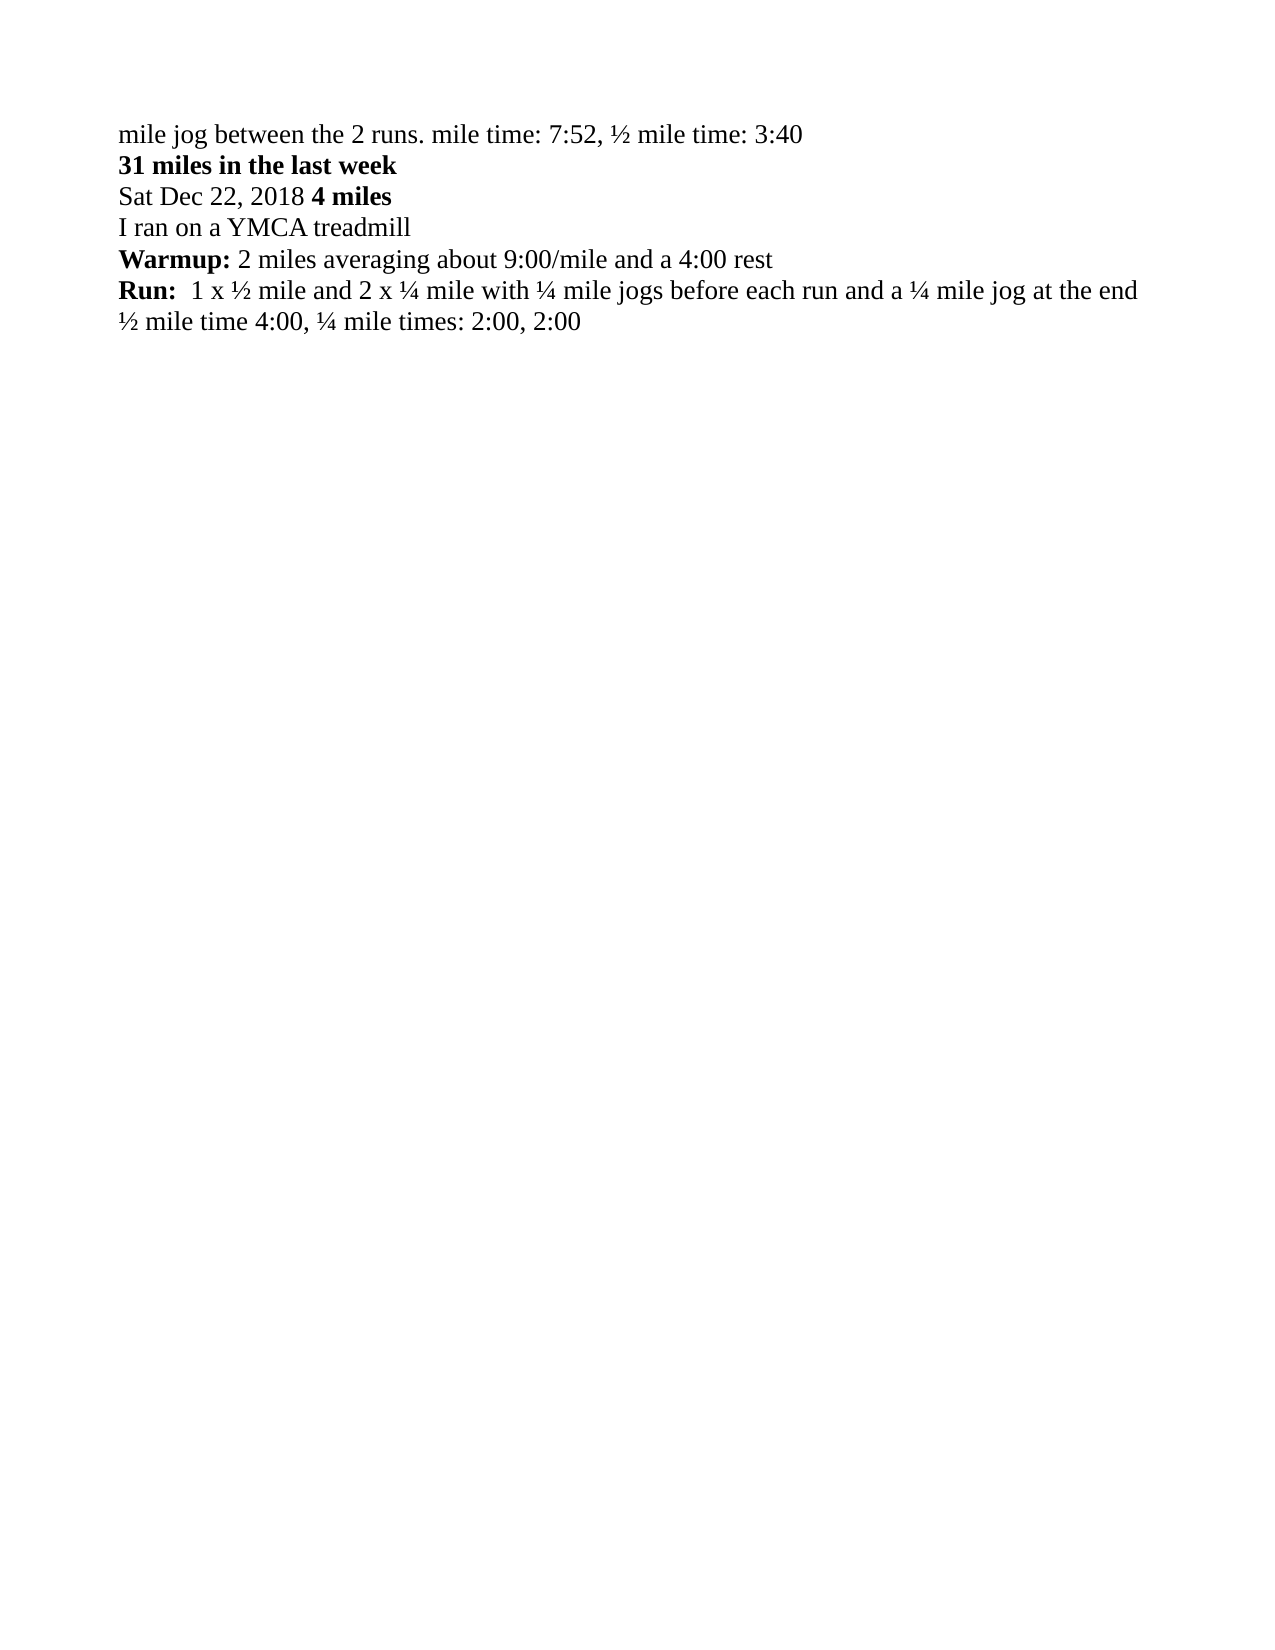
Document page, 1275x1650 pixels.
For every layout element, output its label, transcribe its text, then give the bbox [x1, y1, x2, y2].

text ½ mile time 4:00, ¼ mile times: 2:00, 2:00 [118, 305, 1161, 336]
text Run: 1 x ½ mile and 2 x ¼ mile with ¼ mile jogs before each run and a ¼ mile jog at the end [118, 274, 1161, 305]
text Sat Dec 22, 2018 4 miles [118, 180, 1161, 212]
text I ran on a YMCA treadmill [118, 212, 1161, 243]
text mile jog between the 2 runs. mile time: 7:52, ½ mile time: 3:40 [118, 118, 1161, 149]
text Warmup: 2 miles averaging about 9:00/mile and a 4:00 rest [118, 243, 1161, 274]
text 31 miles in the last week [118, 149, 1161, 180]
